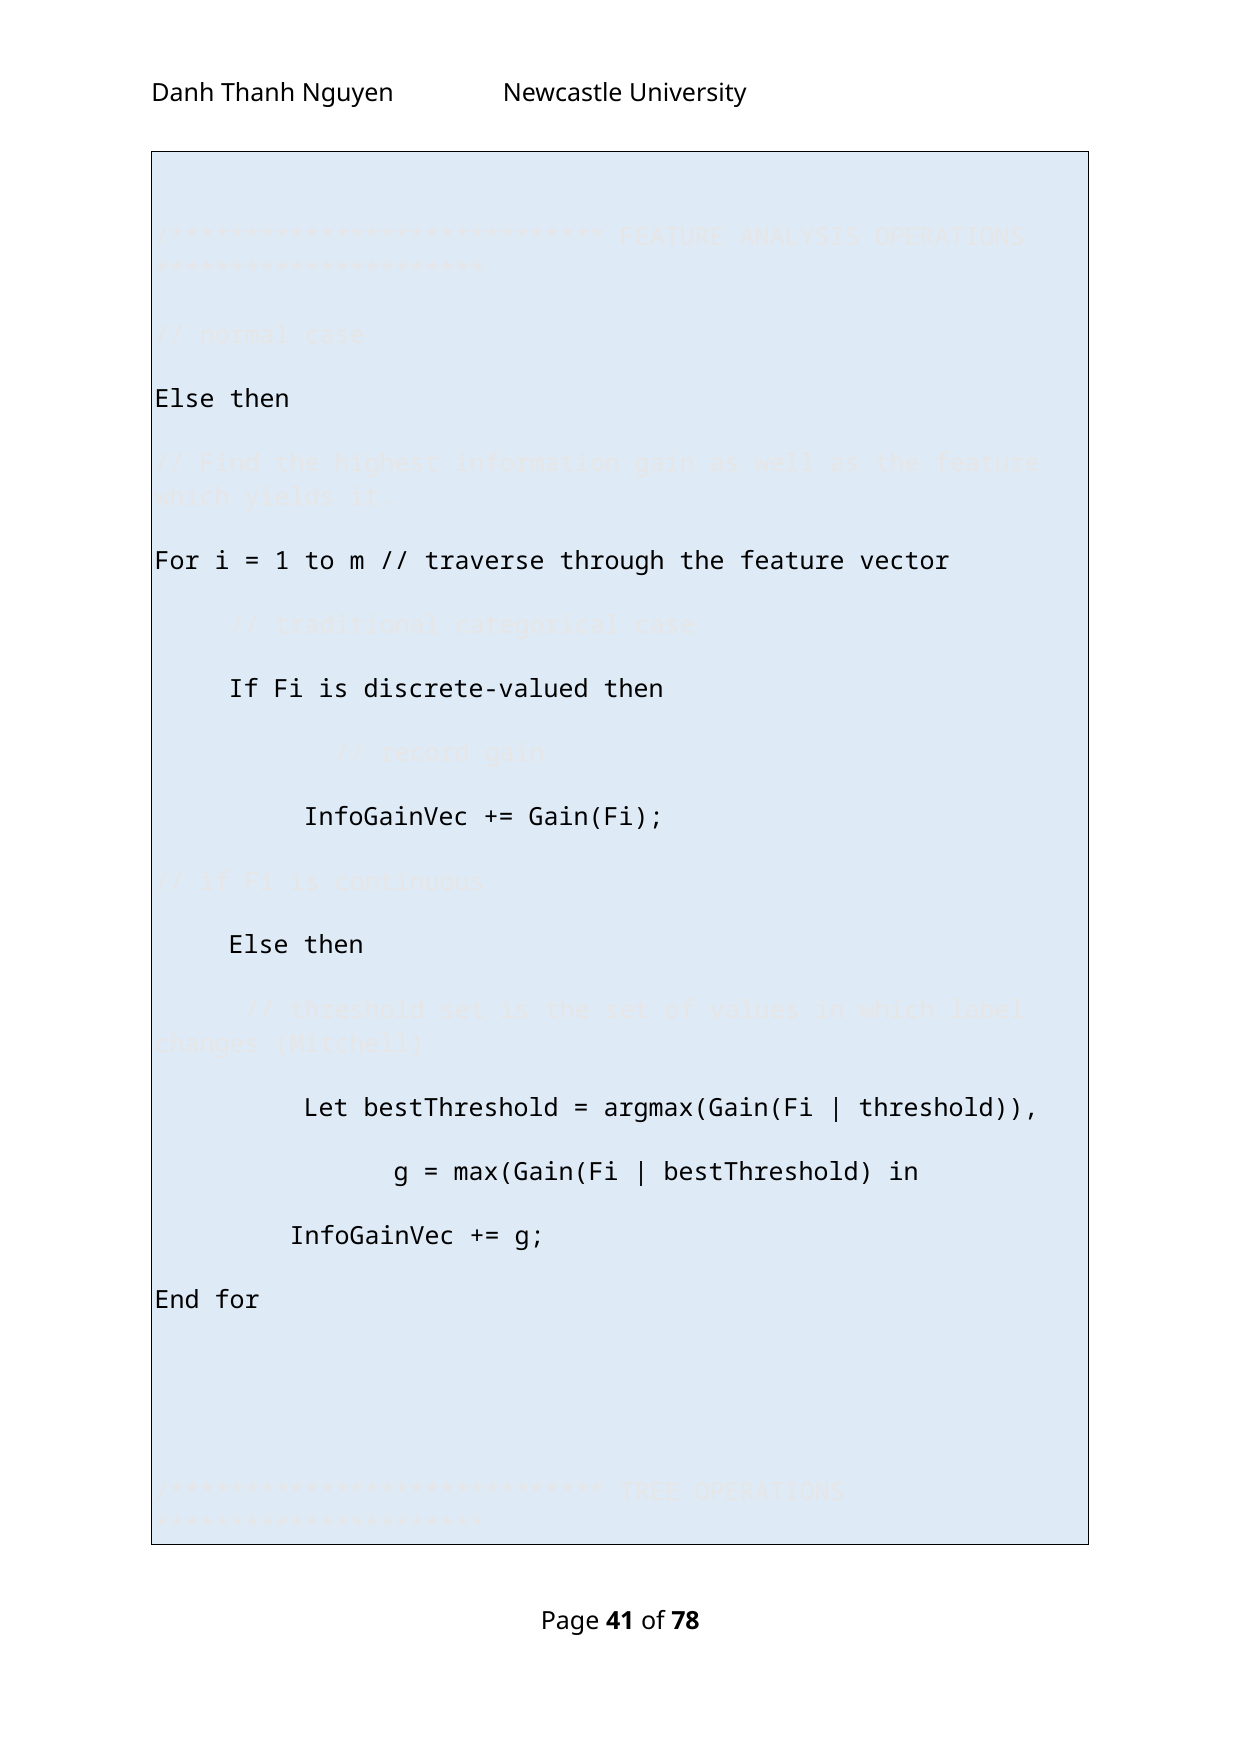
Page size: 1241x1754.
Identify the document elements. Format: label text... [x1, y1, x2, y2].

text InfoGainVec += g; [152, 1214, 1088, 1252]
text /***************************** TREE OPERATIONS ********************** [152, 1471, 1088, 1544]
text End for [152, 1278, 1088, 1316]
text // record gain [152, 732, 1088, 769]
text // Find the highest information gain as well as the feature which yields it. [152, 442, 1088, 513]
text // if Fi is continuous [152, 860, 1088, 897]
text // normal case [152, 313, 1088, 351]
text /***************************** FEATURE ANALYSIS OPERATIONS ********************** [152, 215, 1088, 287]
text InfoGainVec += Gain(Fi); [152, 796, 1088, 833]
text g = max(Gain(Fi | bestThreshold) in [152, 1150, 1088, 1187]
text Let bestThreshold = argmax(Gain(Fi | threshold)), [152, 1086, 1088, 1123]
text For i = 1 to m // traverse through the feature vector [152, 540, 1088, 577]
text Else then [152, 924, 1088, 961]
text Else then [152, 377, 1088, 415]
text // threshold set is the set of values in which label changes (Mitchell) [152, 988, 1088, 1059]
text // traditional categorical case [152, 604, 1088, 641]
text If Fi is discrete-valued then [152, 668, 1088, 705]
